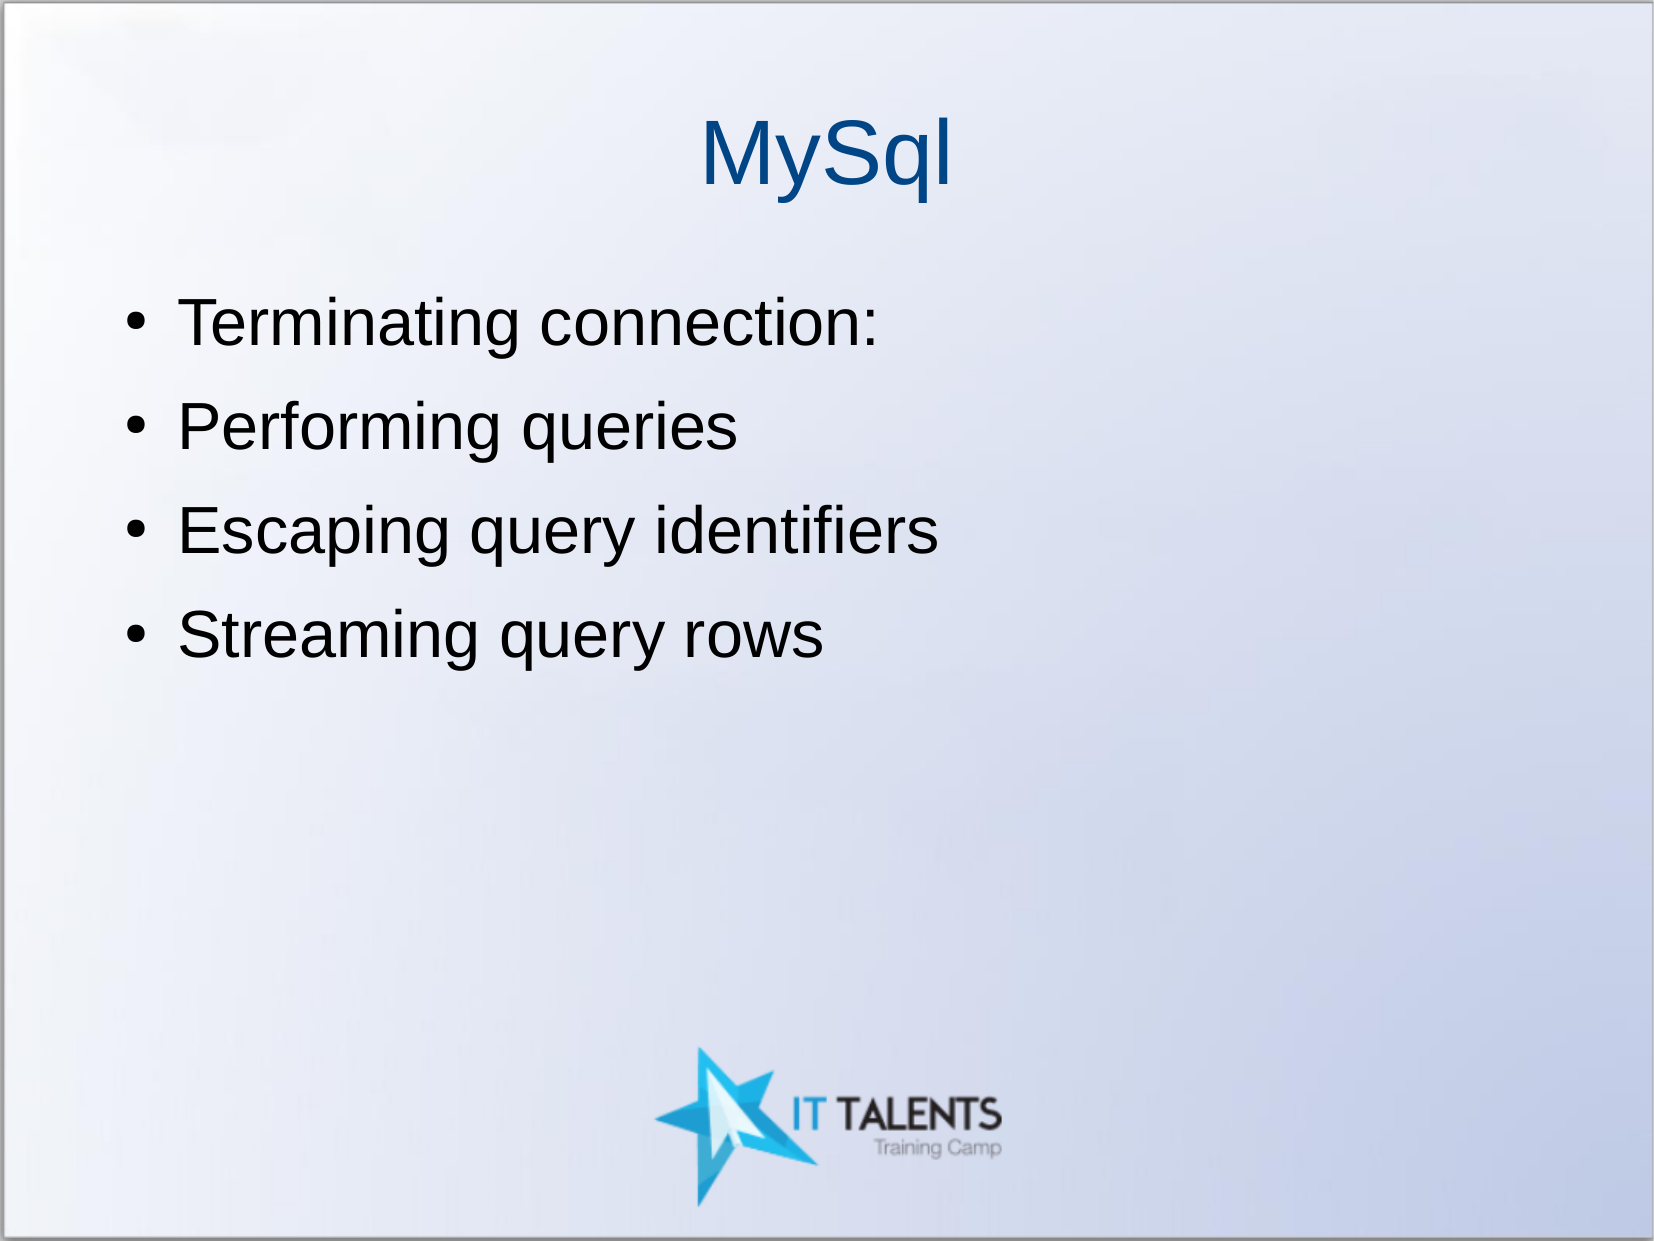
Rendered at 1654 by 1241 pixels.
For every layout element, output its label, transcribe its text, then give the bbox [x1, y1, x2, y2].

list Terminating connection: Performing queries Escaping query identifiers Streaming query rows [106, 284, 1595, 1004]
picture [0, 0, 1654, 1241]
title MySql [82, 49, 1571, 257]
